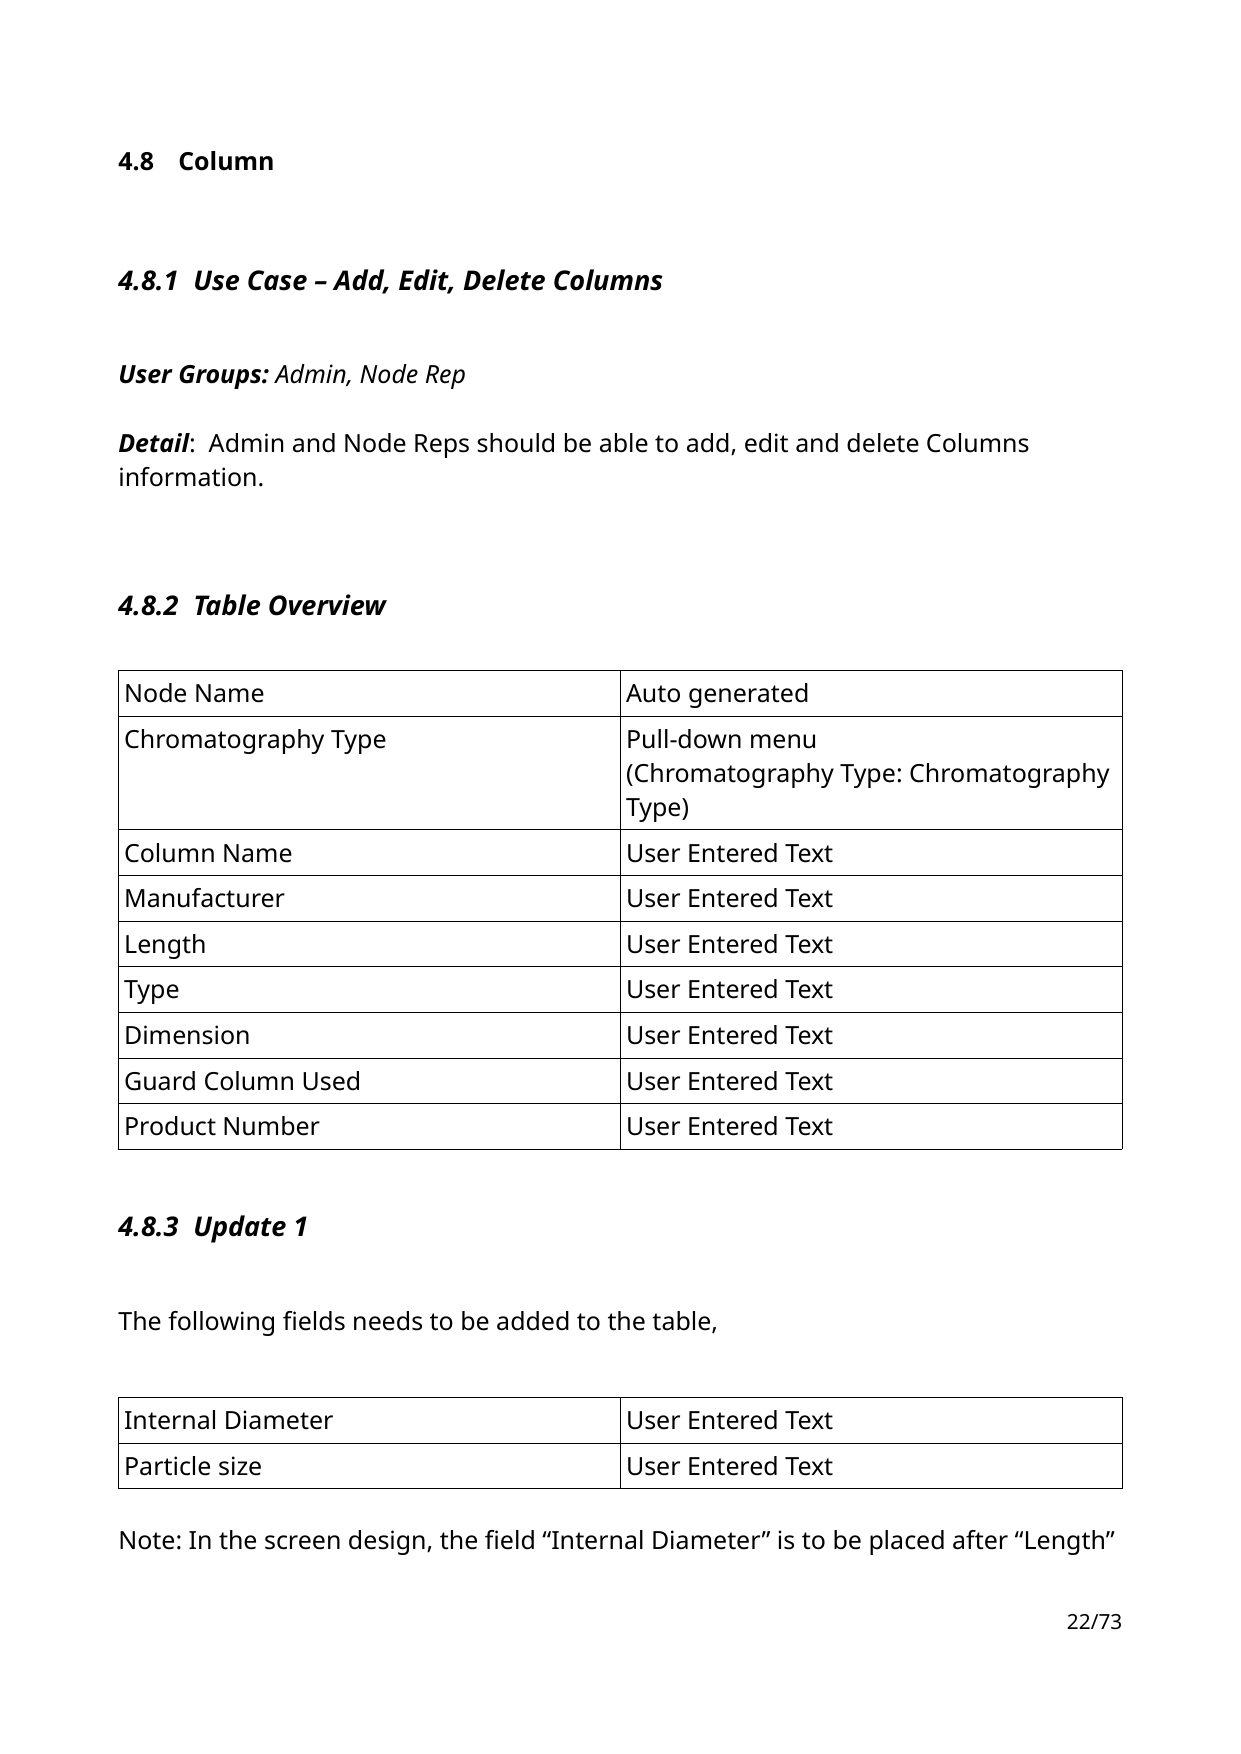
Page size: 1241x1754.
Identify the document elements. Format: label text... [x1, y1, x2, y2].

table_cell Guard Column Used [119, 1059, 620, 1103]
subtitle Column [118, 143, 1122, 177]
table_cell Column Name [119, 830, 620, 875]
table_cell User Entered Text [621, 922, 1122, 966]
text The following fields needs to be added to the table, [118, 1304, 1122, 1338]
table_cell User Entered Text [621, 1104, 1122, 1149]
table_cell Manufacturer [119, 876, 620, 921]
table_cell Product Number [119, 1104, 620, 1149]
text User Groups: Admin, Node Rep [118, 357, 1122, 391]
subtitle Use Case – Add, Edit, Delete Columns [118, 261, 1122, 298]
table_header User Entered Text [621, 1398, 1122, 1443]
table_cell Particle size [119, 1444, 620, 1488]
table_header Internal Diameter [119, 1398, 620, 1443]
table_cell User Entered Text [621, 1013, 1122, 1057]
table_cell Pull-down menu (Chromatography Type: Chromatography Type) [621, 717, 1122, 829]
table_cell User Entered Text [621, 876, 1122, 921]
subtitle Table Overview [118, 587, 1122, 623]
table_header Node Name [119, 671, 620, 716]
table_cell Type [119, 967, 620, 1012]
table_cell Length [119, 922, 620, 966]
table_cell User Entered Text [621, 830, 1122, 875]
table_cell Chromatography Type [119, 717, 620, 829]
table_cell User Entered Text [621, 1444, 1122, 1488]
table_header Auto generated [621, 671, 1122, 716]
text Note: In the screen design, the field “Internal Diameter” is to be placed after “Length” [118, 1522, 1122, 1556]
table_cell User Entered Text [621, 967, 1122, 1012]
text Detail: Admin and Node Reps should be able to add, edit and delete Columns information. [118, 425, 1122, 493]
subtitle Update 1 [118, 1208, 1122, 1245]
table_cell Dimension [119, 1013, 620, 1057]
table_cell User Entered Text [621, 1059, 1122, 1103]
